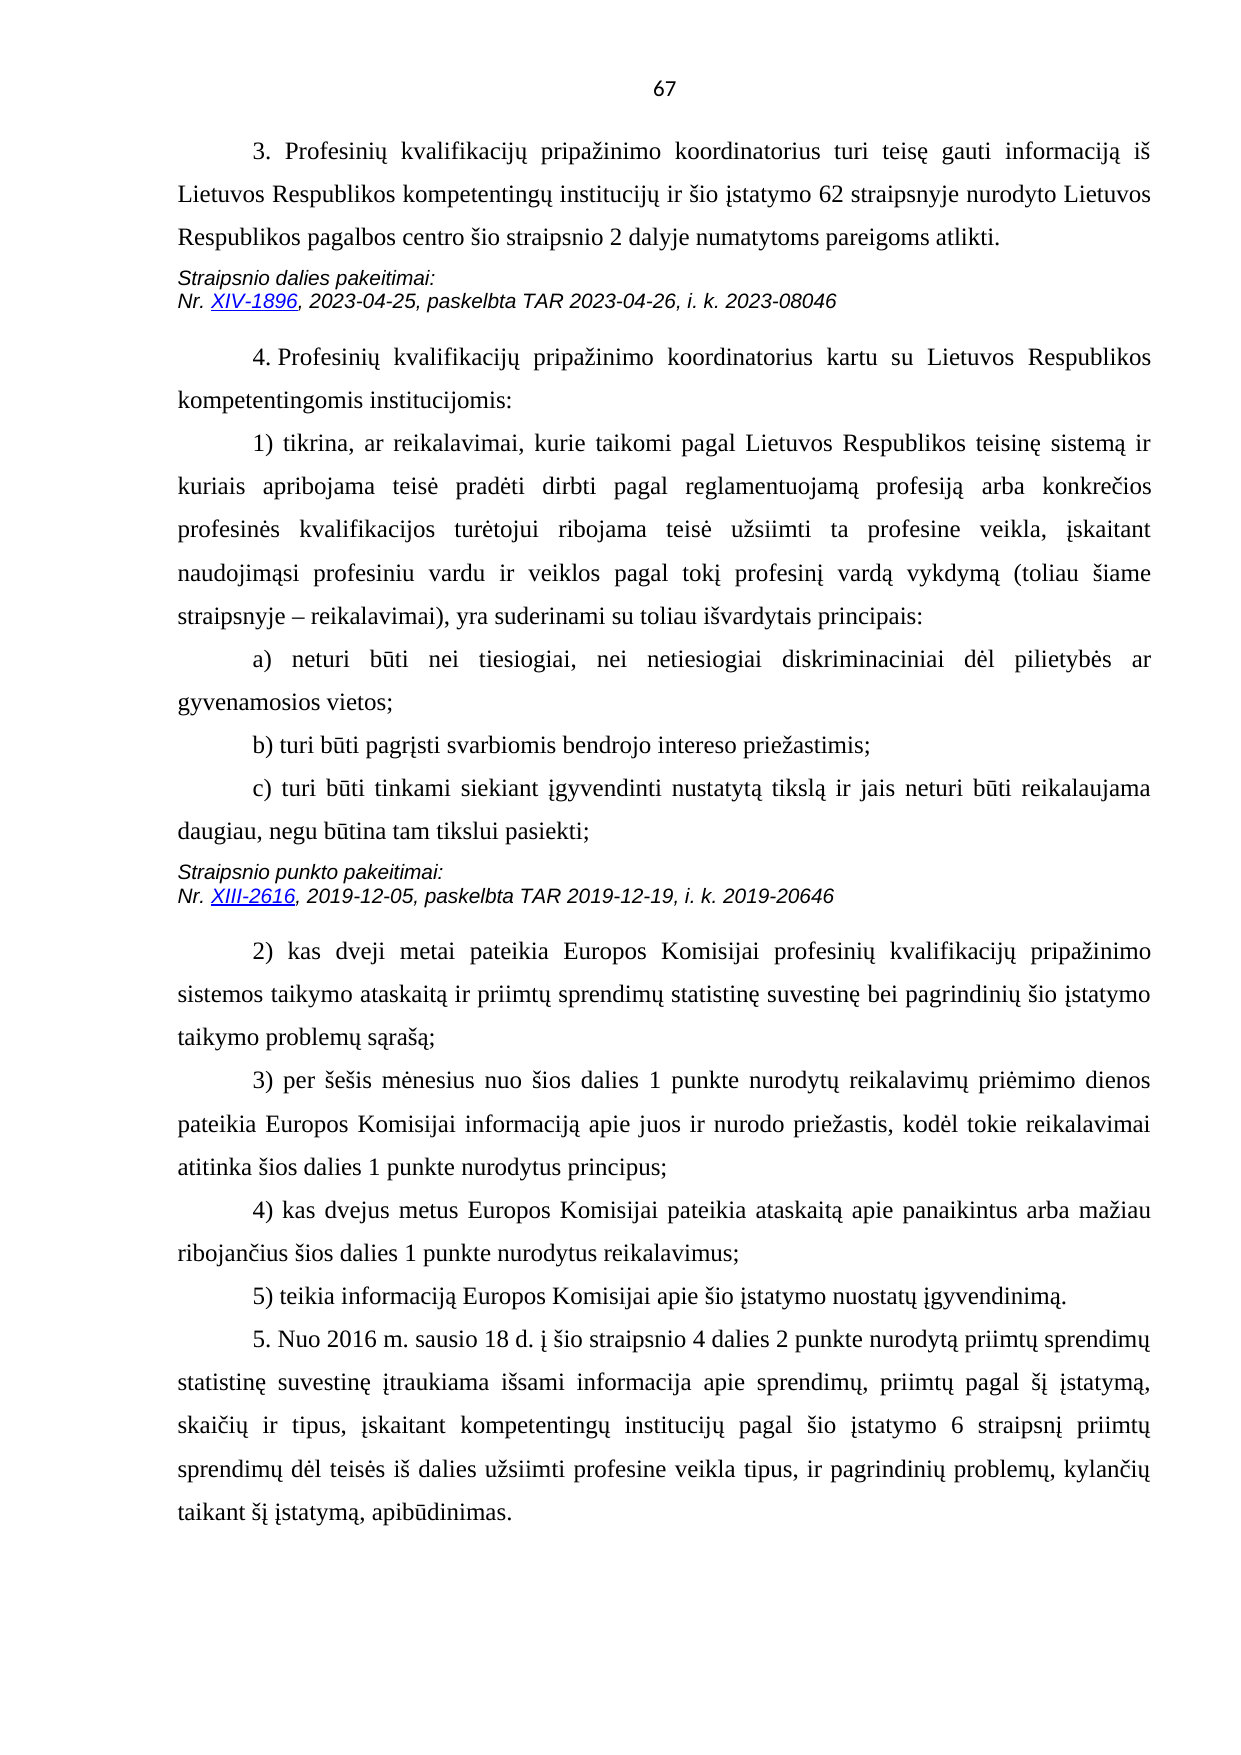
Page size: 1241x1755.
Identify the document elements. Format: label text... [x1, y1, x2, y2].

text 4. Profesinių kvalifikacijų pripažinimo koordinatorius kartu su Lietuvos Respublikos kompetentingomis institucijomis: [177, 342, 1152, 414]
text 1) tikrina, ar reikalavimai, kurie taikomi pagal Lietuvos Respublikos teisinę sistemą ir kuriais apribojama teisė pradėti dirbti pagal reglamentuojamą profesiją arba konkrečios profesinės kvalifikacijos turėtojui ribojama teisė užsiimti ta profesine veikla, įskaitant naudojimąsi profesiniu vardu ir veiklos pagal tokį profesinį vardą vykdymą (toliau šiame straipsnyje – reikalavimai), yra suderinami su toliau išvardytais principais: [177, 428, 1152, 629]
text 5) teikia informaciją Europos Komisijai apie šio įstatymo nuostatų įgyvendinimą. [177, 1281, 1152, 1310]
text a) neturi būti nei tiesiogiai, nei netiesiogiai diskriminaciniai dėl pilietybės ar gyvenamosios vietos; [177, 644, 1152, 716]
text 5. Nuo 2016 m. sausio 18 d. į šio straipsnio 4 dalies 2 punkte nurodytą priimtų sprendimų statistinę suvestinę įtraukiama išsami informacija apie sprendimų, priimtų pagal šį įstatymą, skaičių ir tipus, įskaitant kompetentingų institucijų pagal šio įstatymo 6 straipsnį priimtų sprendimų dėl teisės iš dalies užsiimti profesine veikla tipus, ir pagrindinių problemų, kylančių taikant šį įstatymą, apibūdinimas. [177, 1324, 1152, 1526]
text 3) per šešis mėnesius nuo šios dalies 1 punkte nurodytų reikalavimų priėmimo dienos pateikia Europos Komisijai informaciją apie juos ir nurodo priežastis, kodėl tokie reikalavimai atitinka šios dalies 1 punkte nurodytus principus; [177, 1066, 1152, 1181]
text Straipsnio punkto pakeitimai: [177, 859, 1152, 883]
text Nr. XIV-1896, 2023-04-25, paskelbta TAR 2023-04-26, i. k. 2023-08046 [177, 289, 1152, 313]
text b) turi būti pagrįsti svarbiomis bendrojo intereso priežastimis; [177, 730, 1152, 759]
text Straipsnio dalies pakeitimai: [177, 265, 1152, 289]
text Nr. XIII-2616, 2019-12-05, paskelbta TAR 2019-12-19, i. k. 2019-20646 [177, 883, 1152, 907]
text c) turi būti tinkami siekiant įgyvendinti nustatytą tikslą ir jais neturi būti reikalaujama daugiau, negu būtina tam tikslui pasiekti; [177, 773, 1152, 845]
text 3. Profesinių kvalifikacijų pripažinimo koordinatorius turi teisę gauti informaciją iš Lietuvos Respublikos kompetentingų institucijų ir šio įstatymo 62 straipsnyje nurodyto Lietuvos Respublikos pagalbos centro šio straipsnio 2 dalyje numatytoms pareigoms atlikti. [177, 136, 1152, 251]
text 2) kas dveji metai pateikia Europos Komisijai profesinių kvalifikacijų pripažinimo sistemos taikymo ataskaitą ir priimtų sprendimų statistinę suvestinę bei pagrindinių šio įstatymo taikymo problemų sąrašą; [177, 936, 1152, 1051]
text 4) kas dvejus metus Europos Komisijai pateikia ataskaitą apie panaikintus arba mažiau ribojančius šios dalies 1 punkte nurodytus reikalavimus; [177, 1195, 1152, 1267]
